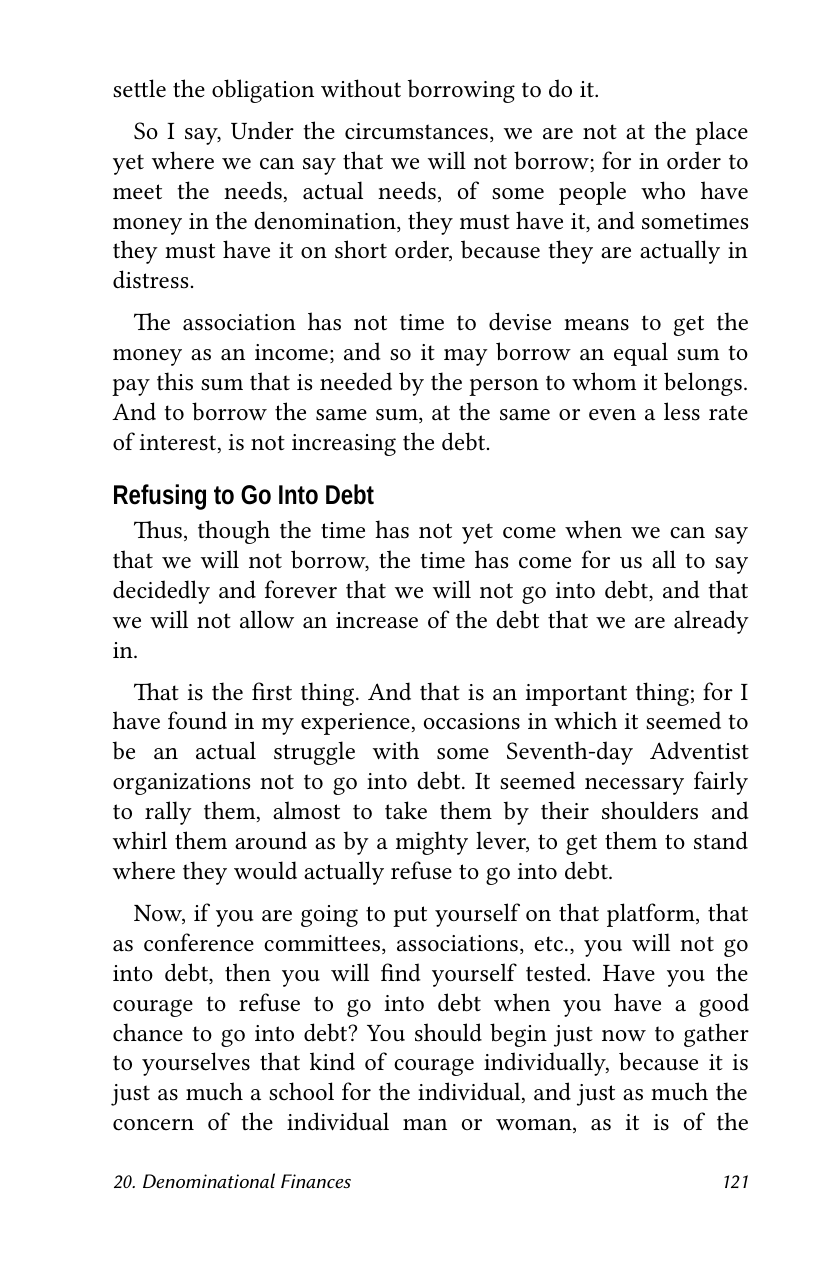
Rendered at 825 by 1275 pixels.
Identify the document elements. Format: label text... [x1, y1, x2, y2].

text Now, if you are going to put yourself on that platform, that as conference committees, associations, etc., you will not go into debt, then you will find yourself tested. Have you the courage to refuse to go into debt when you have a good chance to go into debt? You should begin just now to gather to yourselves that kind of courage individually, because it is just as much a school for the individual, and just as much the concern of the individual man or woman, as it is of the [112, 899, 750, 1137]
text So I say, Under the circumstances, we are not at the place yet where we can say that we will not borrow; for in order to meet the needs, actual needs, of some people who have money in the denomination, they must have it, and sometimes they must have it on short order, because they are actually in distress. [112, 117, 750, 295]
subtitle Refusing to Go Into Debt [112, 479, 750, 510]
text That is the first thing. And that is an important thing; for I have found in my experience, occasions in which it seemed to be an actual struggle with some Seventh-day Adventist organizations not to go into debt. It seemed necessary fairly to rally them, almost to take them by their shoulders and whirl them around as by a mighty lever, to get them to stand where they would actually refuse to go into debt. [112, 678, 750, 886]
text Thus, though the time has not yet come when we can say that we will not borrow, the time has come for us all to say decidedly and forever that we will not go into debt, and that we will not allow an increase of the debt that we are already in. [112, 516, 750, 664]
text The association has not time to devise means to get the money as an income; and so it may borrow an equal sum to pay this sum that is needed by the person to whom it belongs. And to borrow the same sum, at the same or even a less rate of interest, is not increasing the debt. [112, 308, 750, 457]
text settle the obligation without borrowing to do it. [112, 75, 750, 103]
